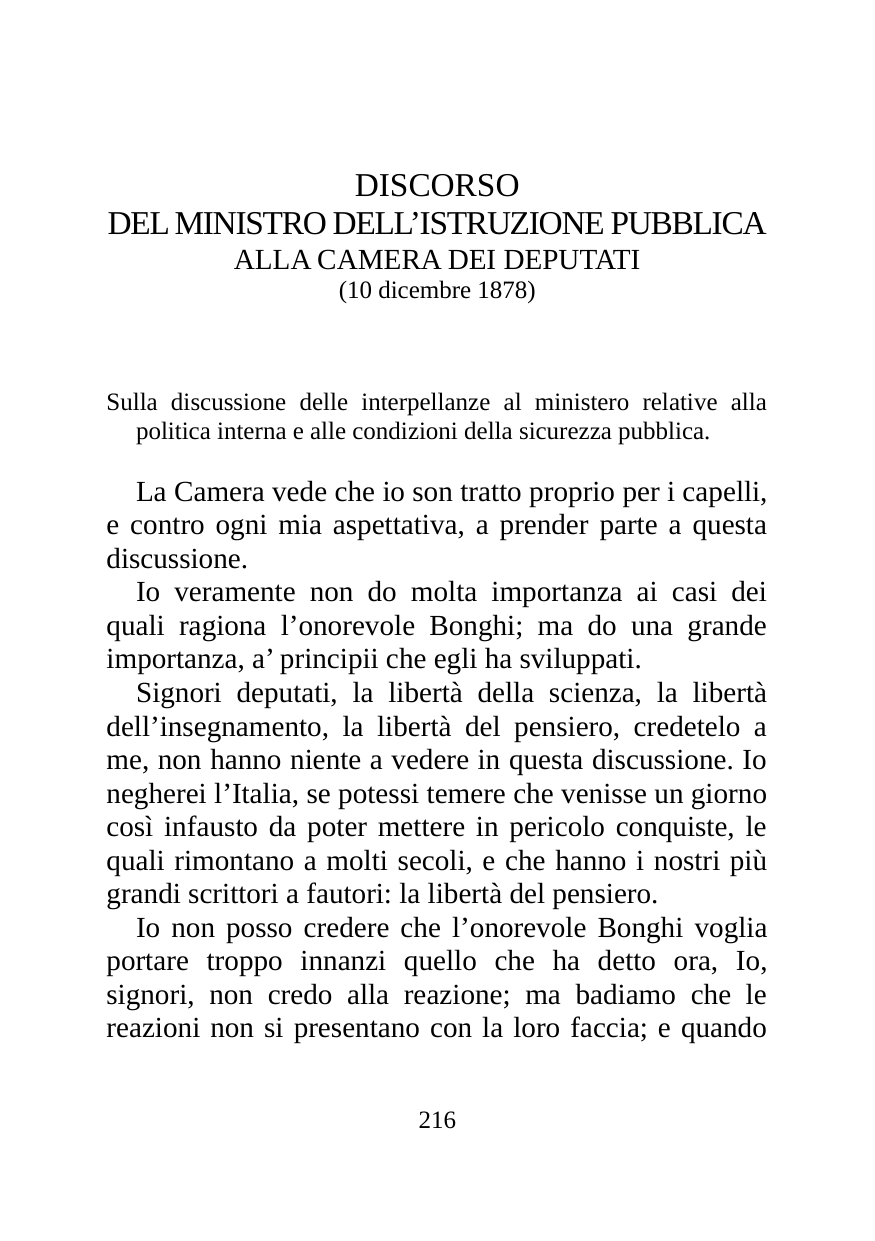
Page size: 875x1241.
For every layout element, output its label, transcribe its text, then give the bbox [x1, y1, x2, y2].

text Signori deputati, la libertà della scienza, la libertà dell’insegnamento, la libertà del pensiero, credetelo a me, non hanno niente a vedere in questa discussione. Io negherei l’Italia, se potessi temere che venisse un giorno così infausto da poter mettere in pericolo conquiste, le quali rimontano a molti secoli, e che hanno i nostri più grandi scrittori a fautori: la libertà del pensiero. [106, 675, 768, 910]
text Io veramente non do molta importanza ai casi dei quali ragiona l’onorevole Bonghi; ma do una grande importanza, a’ principii che egli ha sviluppati. [106, 574, 768, 675]
text La Camera vede che io son tratto proprio per i capelli, e contro ogni mia aspettativa, a prender parte a questa discussione. [106, 474, 768, 574]
text Io non posso credere che l’onorevole Bonghi voglia portare troppo innanzi quello che ha detto ora, Io, signori, non credo alla reazione; ma badiamo che le reazioni non si presentano con la loro faccia; e quando [106, 910, 768, 1044]
text Sulla discussione delle interpellanze al ministero relative alla politica interna e alle condizioni della sicurezza pubblica. [106, 387, 768, 444]
subtitle DISCORSO DEL MINISTRO DELL’ISTRUZIONE PUBBLICA ALLA CAMERA DEI DEPUTATI (10 dicembre 1878) [106, 165, 768, 304]
